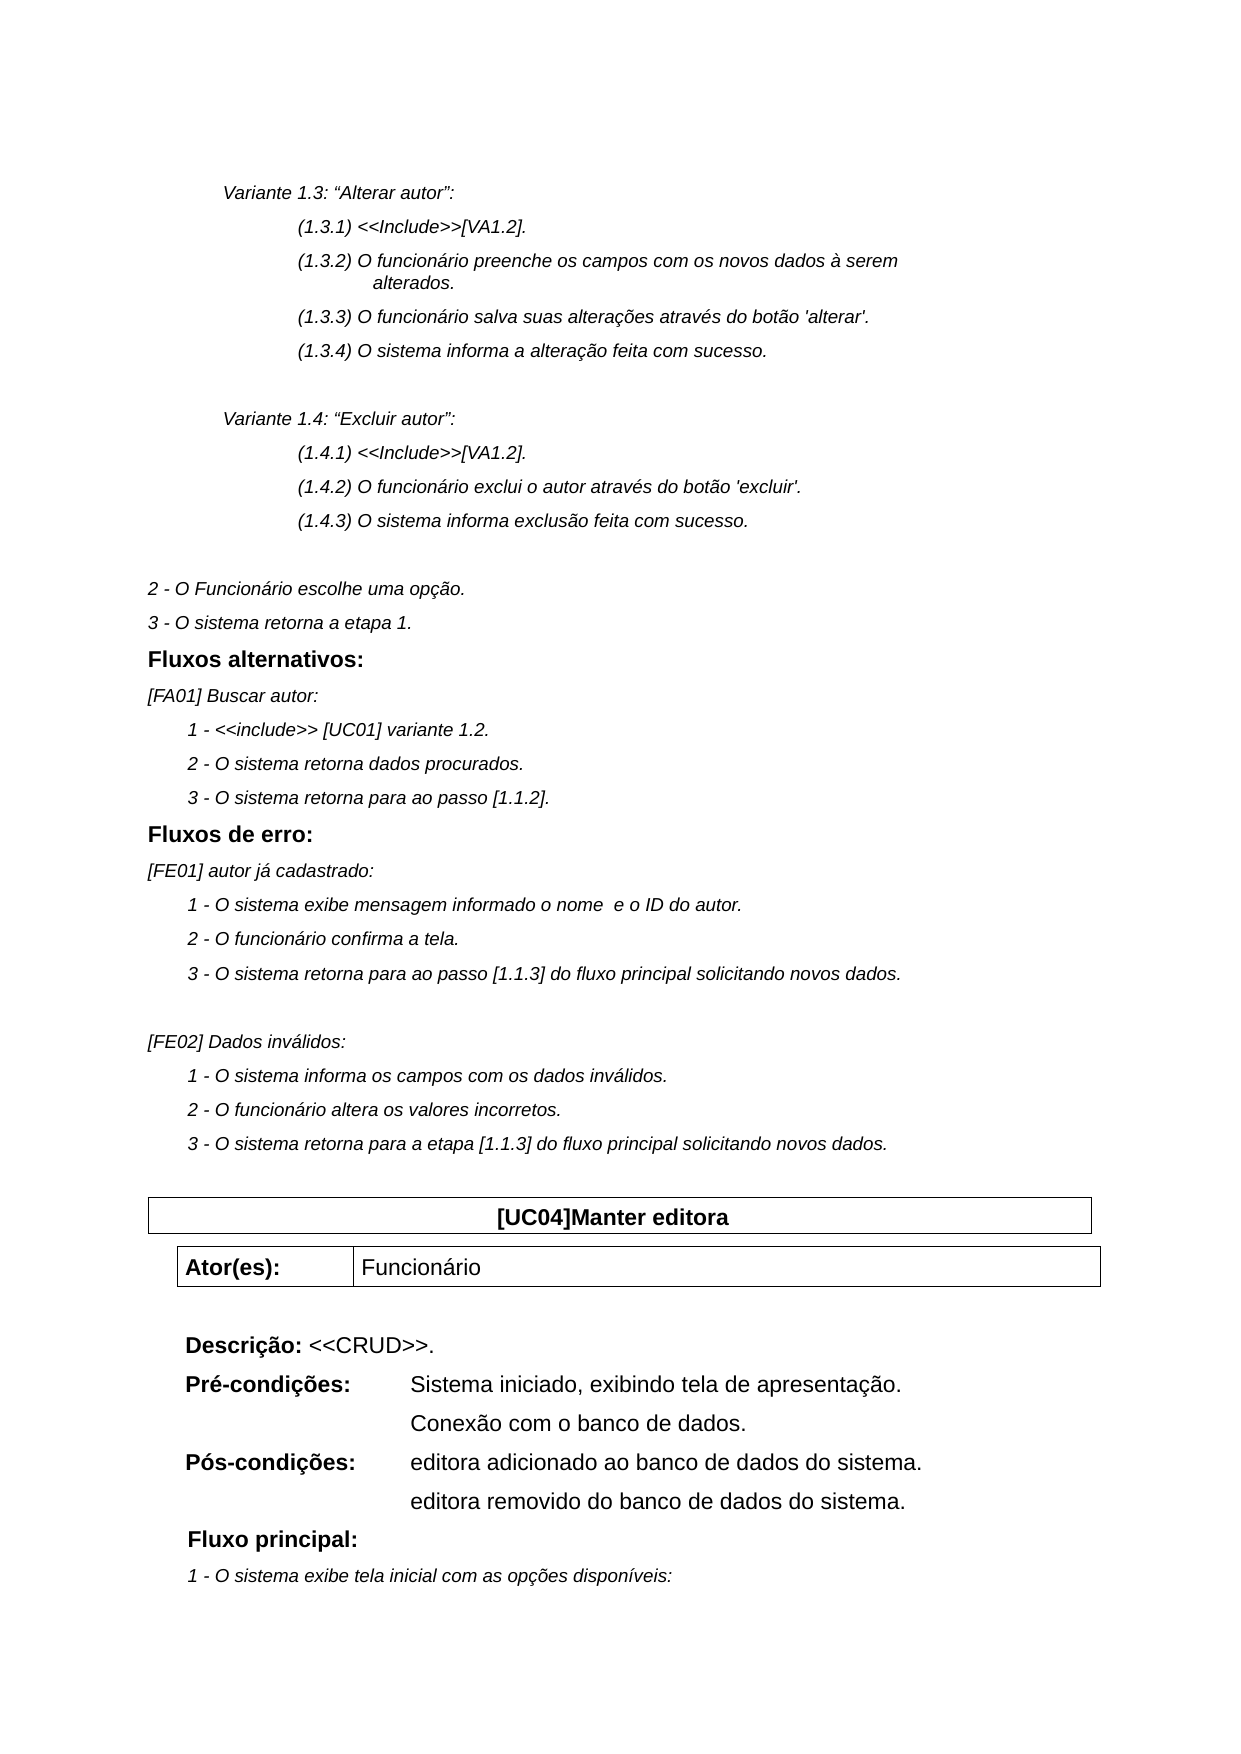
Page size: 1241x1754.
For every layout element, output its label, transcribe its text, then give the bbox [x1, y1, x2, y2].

text Variante 1.4: “Excluir autor”: [148, 408, 1092, 429]
text [FE01] autor já cadastrado: [148, 860, 1092, 882]
text (1.4.3) O sistema informa exclusão feita com sucesso. [148, 510, 1092, 531]
text [UC04]Manter editora [149, 1198, 1091, 1233]
text 2 - O funcionário altera os valores incorretos. [187, 1098, 1092, 1120]
text (1.3.1) <<Include>>[VA1.2]. [148, 216, 1092, 237]
text 1 - O sistema exibe tela inicial com as opções disponíveis: [187, 1565, 1092, 1587]
text [FA01] Buscar autor: [148, 685, 1092, 707]
text Fluxo principal: [187, 1526, 1092, 1553]
text (1.3.3) O funcionário salva suas alterações através do botão 'alterar'. [148, 306, 1092, 327]
text 2 - O Funcionário escolhe uma opção. [148, 578, 1092, 599]
text 2 - O sistema retorna dados procurados. [187, 753, 1092, 775]
text 3 - O sistema retorna para ao passo [1.1.2]. [187, 787, 1092, 809]
text Conexão com o banco de dados. [185, 1410, 1092, 1436]
text Pré-condições: Sistema iniciado, exibindo tela de apresentação. [185, 1371, 1092, 1397]
text 3 - O sistema retorna para ao passo [1.1.3] do fluxo principal solicitando novos dados. [187, 962, 1092, 984]
table_header Ator(es): [178, 1247, 353, 1286]
text (1.4.1) <<Include>>[VA1.2]. [148, 442, 1092, 463]
text editora removido do banco de dados do sistema. [185, 1488, 1092, 1514]
text (1.4.2) O funcionário exclui o autor através do botão 'excluir'. [148, 476, 1092, 497]
text 3 - O sistema retorna a etapa 1. [148, 612, 1092, 634]
text 1 - <<include>> [UC01] variante 1.2. [187, 719, 1092, 741]
text 3 - O sistema retorna para a etapa [1.1.3] do fluxo principal solicitando novos dados. [187, 1133, 1092, 1154]
table_header Funcionário [354, 1247, 1100, 1286]
text Fluxos alternativos: [148, 646, 1092, 672]
text Variante 1.3: “Alterar autor”: [148, 182, 1092, 203]
text [FE02] Dados inválidos: [148, 1030, 1092, 1052]
text Pós-condições: editora adicionado ao banco de dados do sistema. [185, 1449, 1092, 1475]
text 1 - O sistema exibe mensagem informado o nome e o ID do autor. [187, 894, 1092, 916]
text 2 - O funcionário confirma a tela. [187, 928, 1092, 950]
text (1.3.2) O funcionário preenche os campos com os novos dados à serem alterados. [148, 250, 1092, 293]
text Descrição: <<CRUD>>. [185, 1332, 1092, 1358]
text 1 - O sistema informa os campos com os dados inválidos. [187, 1064, 1092, 1086]
text Fluxos de erro: [148, 821, 1092, 848]
text (1.3.4) O sistema informa a alteração feita com sucesso. [148, 339, 1092, 361]
